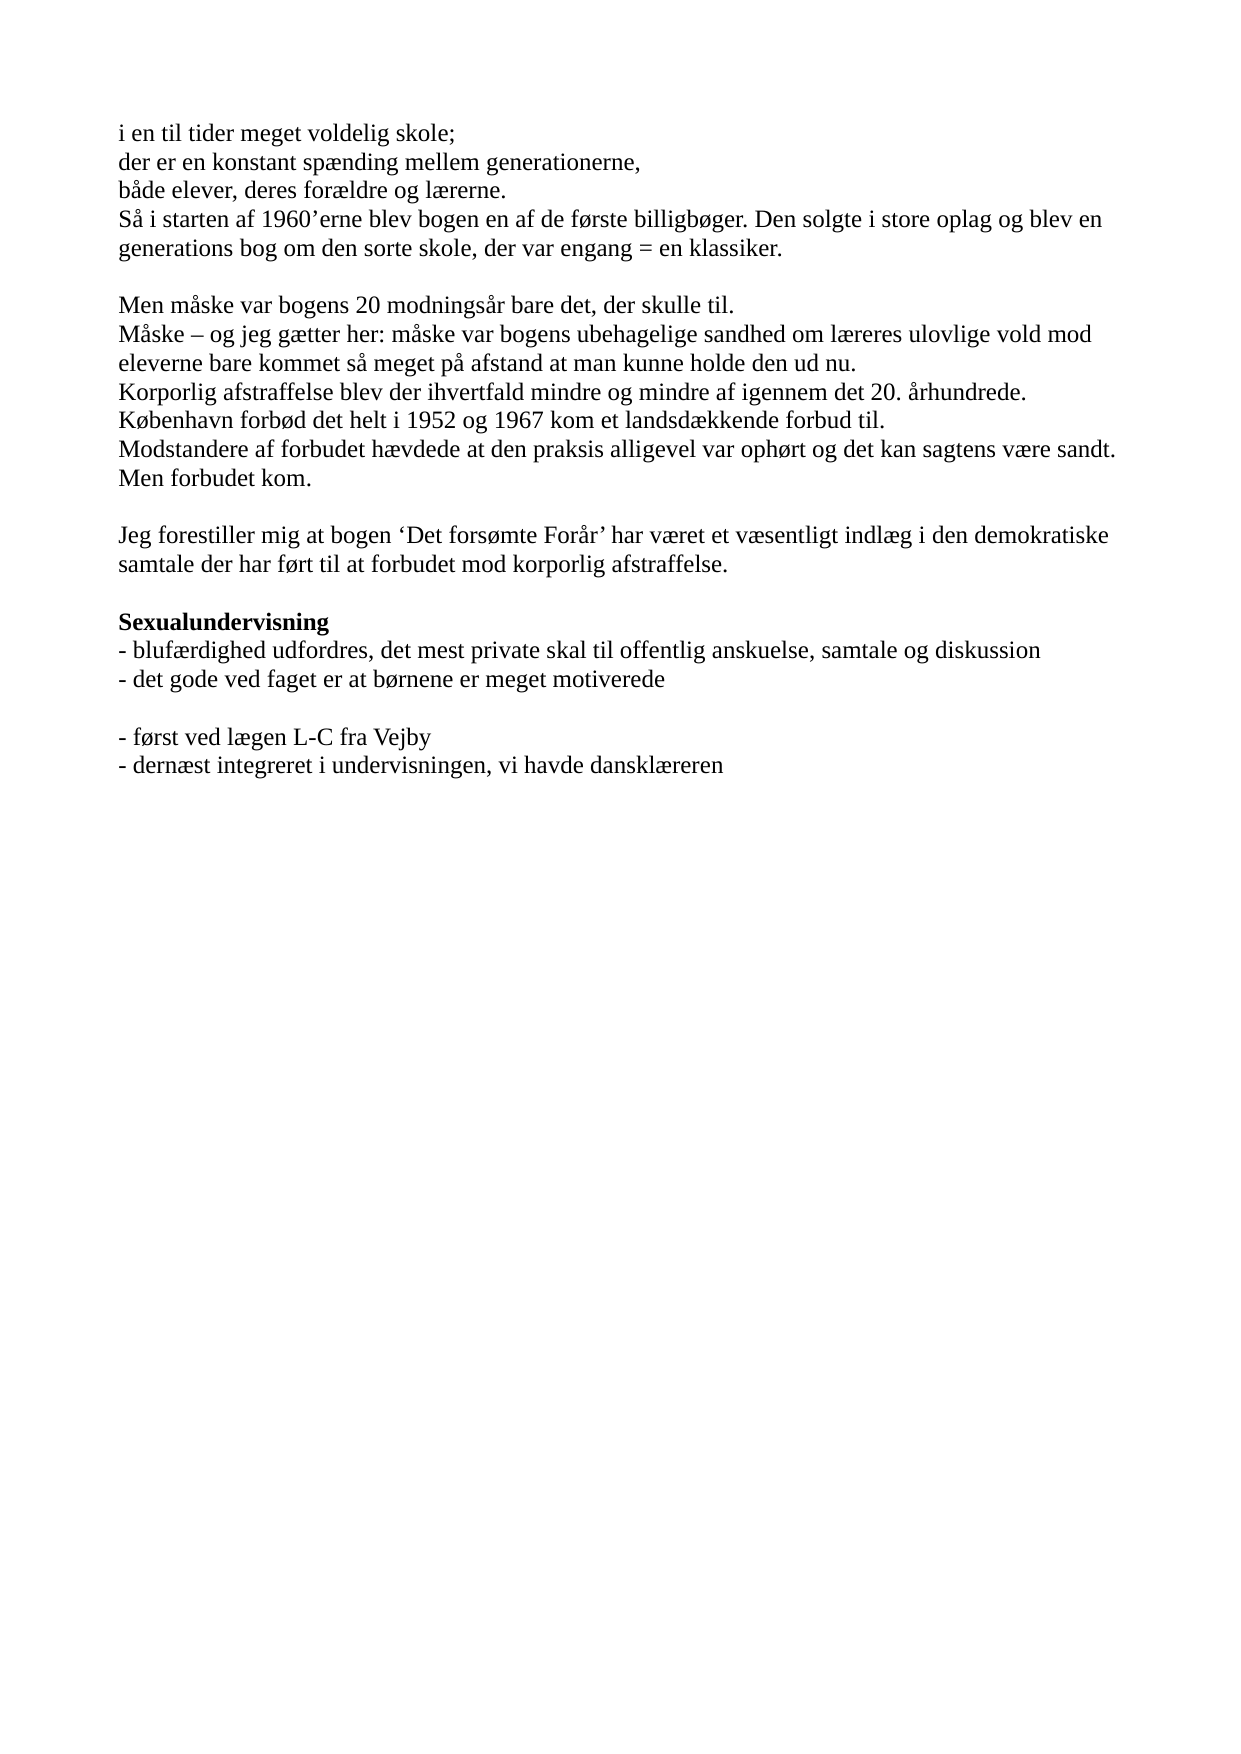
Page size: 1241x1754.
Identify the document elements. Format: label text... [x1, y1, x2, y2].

text Så i starten af 1960’erne blev bogen en af de første billigbøger. Den solgte i store oplag og blev en generations bog om den sorte skole, der var engang = en klassiker. [118, 204, 1122, 262]
text - dernæst integreret i undervisningen, vi havde dansklæreren [118, 751, 1122, 779]
text Korporlig afstraffelse blev der ihvertfald mindre og mindre af igennem det 20. århundrede. København forbød det helt i 1952 og 1967 kom et landsdækkende forbud til. [118, 377, 1122, 434]
text Sexualundervisning [118, 607, 1122, 636]
text - først ved lægen L-C fra Vejby [118, 722, 1122, 751]
text både elever, deres forældre og lærerne. [118, 176, 1122, 204]
text - blufærdighed udfordres, det mest private skal til offentlig anskuelse, samtale og diskussion [118, 636, 1122, 664]
text - det gode ved faget er at børnene er meget motiverede [118, 664, 1122, 693]
text i en til tider meget voldelig skole; [118, 118, 1122, 147]
text Måske – og jeg gætter her: måske var bogens ubehagelige sandhed om læreres ulovlige vold mod eleverne bare kommet så meget på afstand at man kunne holde den ud nu. [118, 319, 1122, 377]
text Modstandere af forbudet hævdede at den praksis alligevel var ophørt og det kan sagtens være sandt. Men forbudet kom. [118, 434, 1122, 492]
text Jeg forestiller mig at bogen ‘Det forsømte Forår’ har været et væsentligt indlæg i den demokratiske samtale der har ført til at forbudet mod korporlig afstraffelse. [118, 521, 1122, 578]
text der er en konstant spænding mellem generationerne, [118, 147, 1122, 176]
text Men måske var bogens 20 modningsår bare det, der skulle til. [118, 291, 1122, 319]
